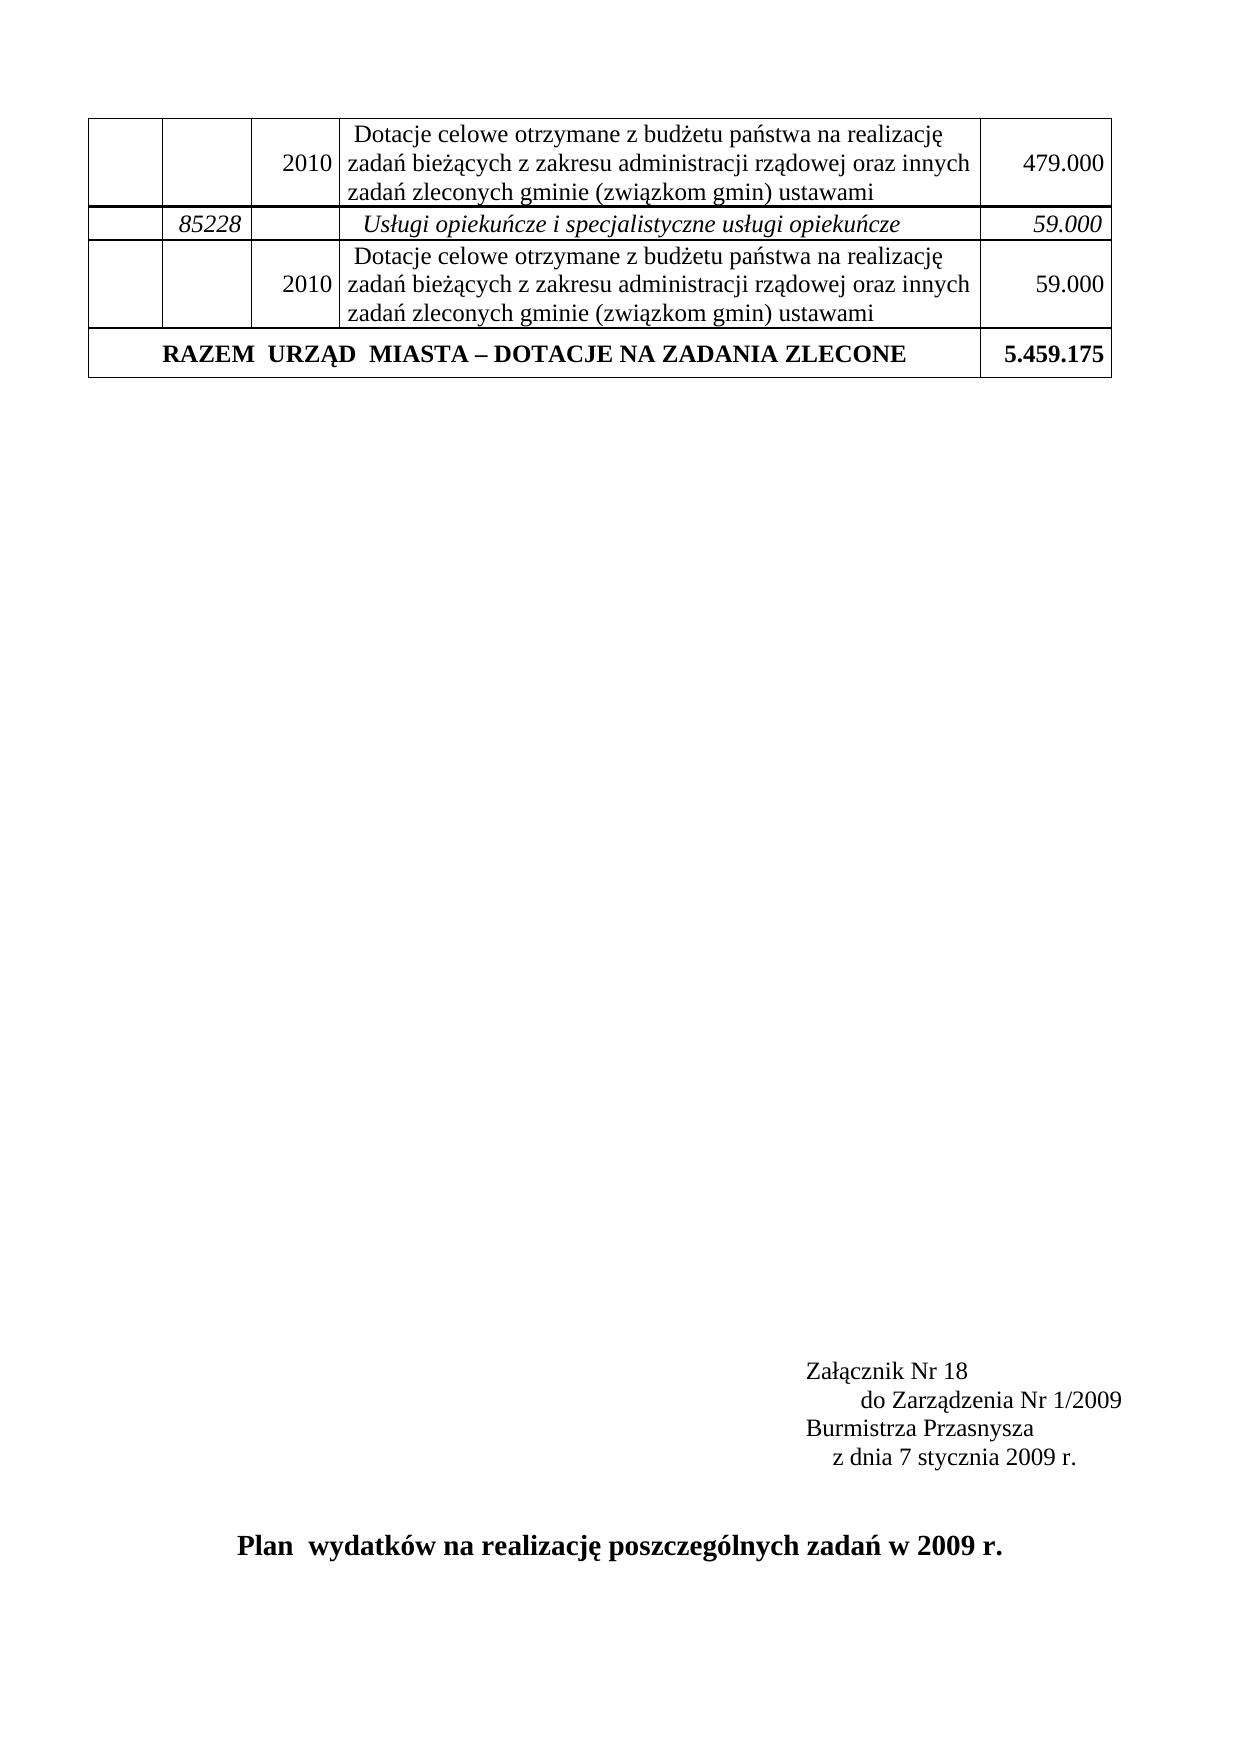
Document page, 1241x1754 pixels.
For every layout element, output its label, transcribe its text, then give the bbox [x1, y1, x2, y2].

table_cell [163, 241, 251, 327]
text Plan wydatków na realizację poszczególnych zadań w 2009 r. [118, 1528, 1122, 1562]
text Załącznik Nr 18 [118, 1356, 1122, 1385]
table_cell 5.459.175 [981, 329, 1111, 377]
text Burmistrza Przasnysza [118, 1413, 1122, 1442]
table_cell [89, 208, 162, 239]
table_cell Usługi opiekuńcze i specjalistyczne usługi opiekuńcze [340, 208, 980, 239]
table_cell [89, 119, 162, 205]
text do Zarządzenia Nr 1/2009 [118, 1385, 1122, 1413]
table_cell 59.000 [981, 208, 1111, 239]
table_cell 59.000 [981, 241, 1111, 327]
table_cell 85228 [163, 208, 251, 239]
table_cell [89, 241, 162, 327]
table_cell RAZEM URZĄD MIASTA – DOTACJE NA ZADANIA ZLECONE [89, 329, 980, 377]
table_cell Dotacje celowe otrzymane z budżetu państwa na realizację zadań bieżących z zakresu administracji rządowej oraz innych zadań zleconych gminie (związkom gmin) ustawami [340, 119, 980, 205]
table_cell Dotacje celowe otrzymane z budżetu państwa na realizację zadań bieżących z zakresu administracji rządowej oraz innych zadań zleconych gminie (związkom gmin) ustawami [340, 241, 980, 327]
table_cell [252, 208, 339, 239]
table_cell 2010 [252, 119, 339, 205]
table_cell [163, 119, 251, 205]
table_cell 2010 [252, 241, 339, 327]
text z dnia 7 stycznia 2009 r. [118, 1442, 1122, 1471]
table_cell 479.000 [981, 119, 1111, 205]
